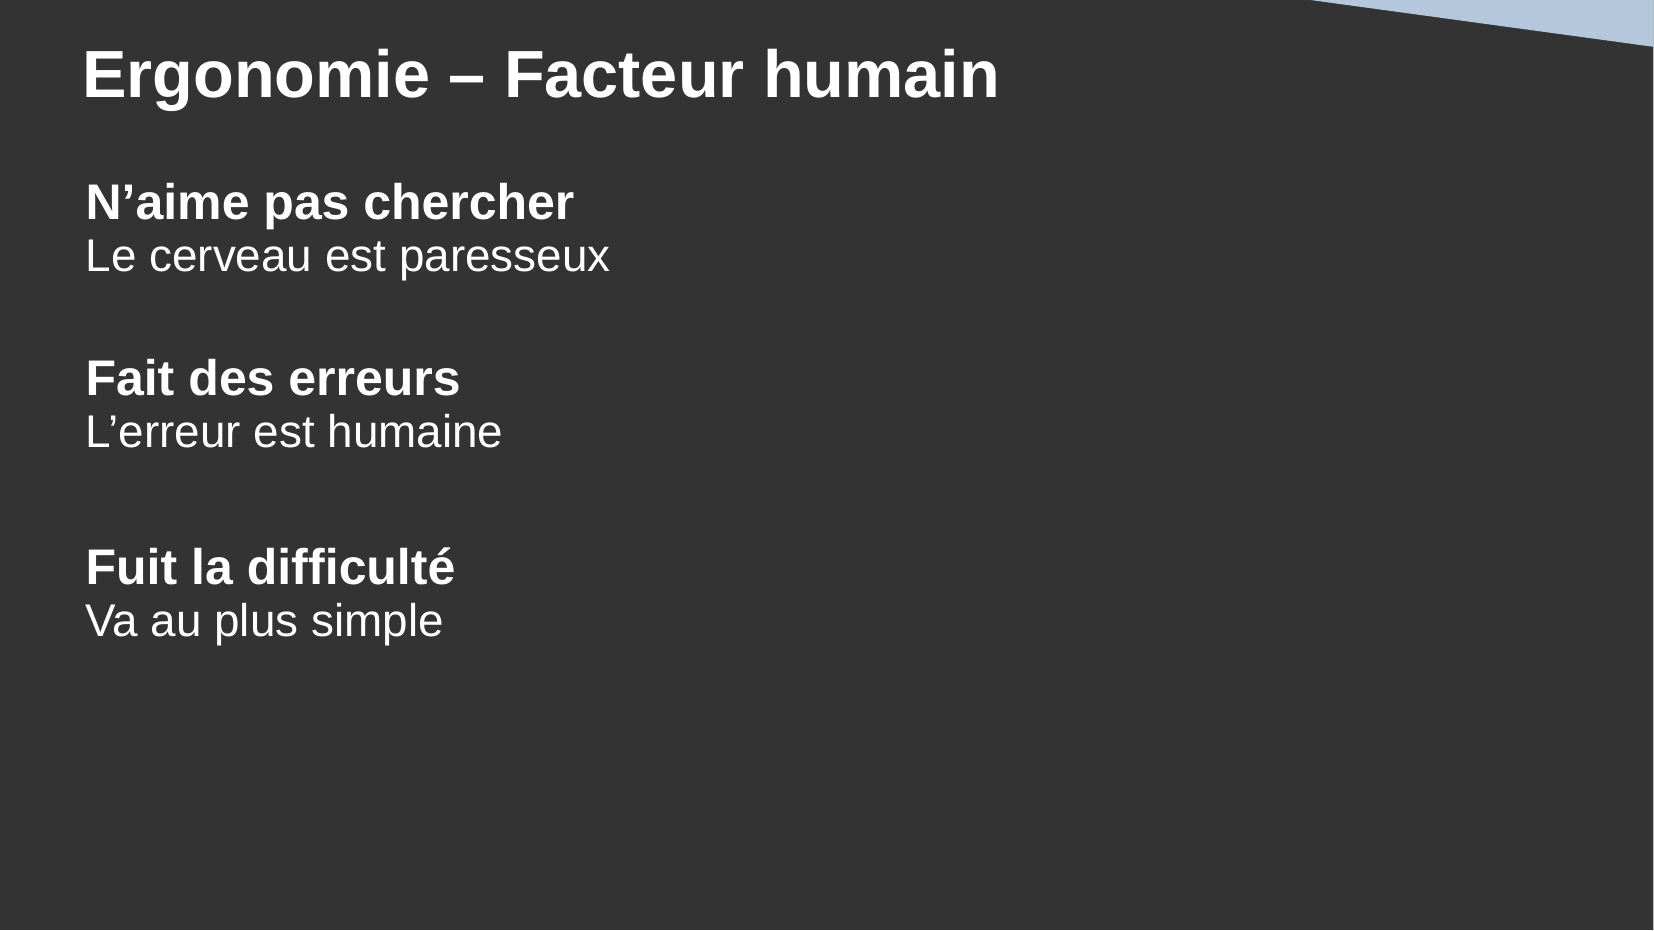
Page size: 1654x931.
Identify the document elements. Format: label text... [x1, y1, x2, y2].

text_box [1310, 0, 1654, 47]
text_box N’aime pas chercher Le cerveau est paresseux [70, 166, 697, 289]
text_box Fait des erreurs L’erreur est humaine [70, 342, 697, 465]
text_box Fuit la difficulté Va au plus simple [70, 531, 697, 654]
title Ergonomie – Facteur humain [82, 37, 1571, 114]
